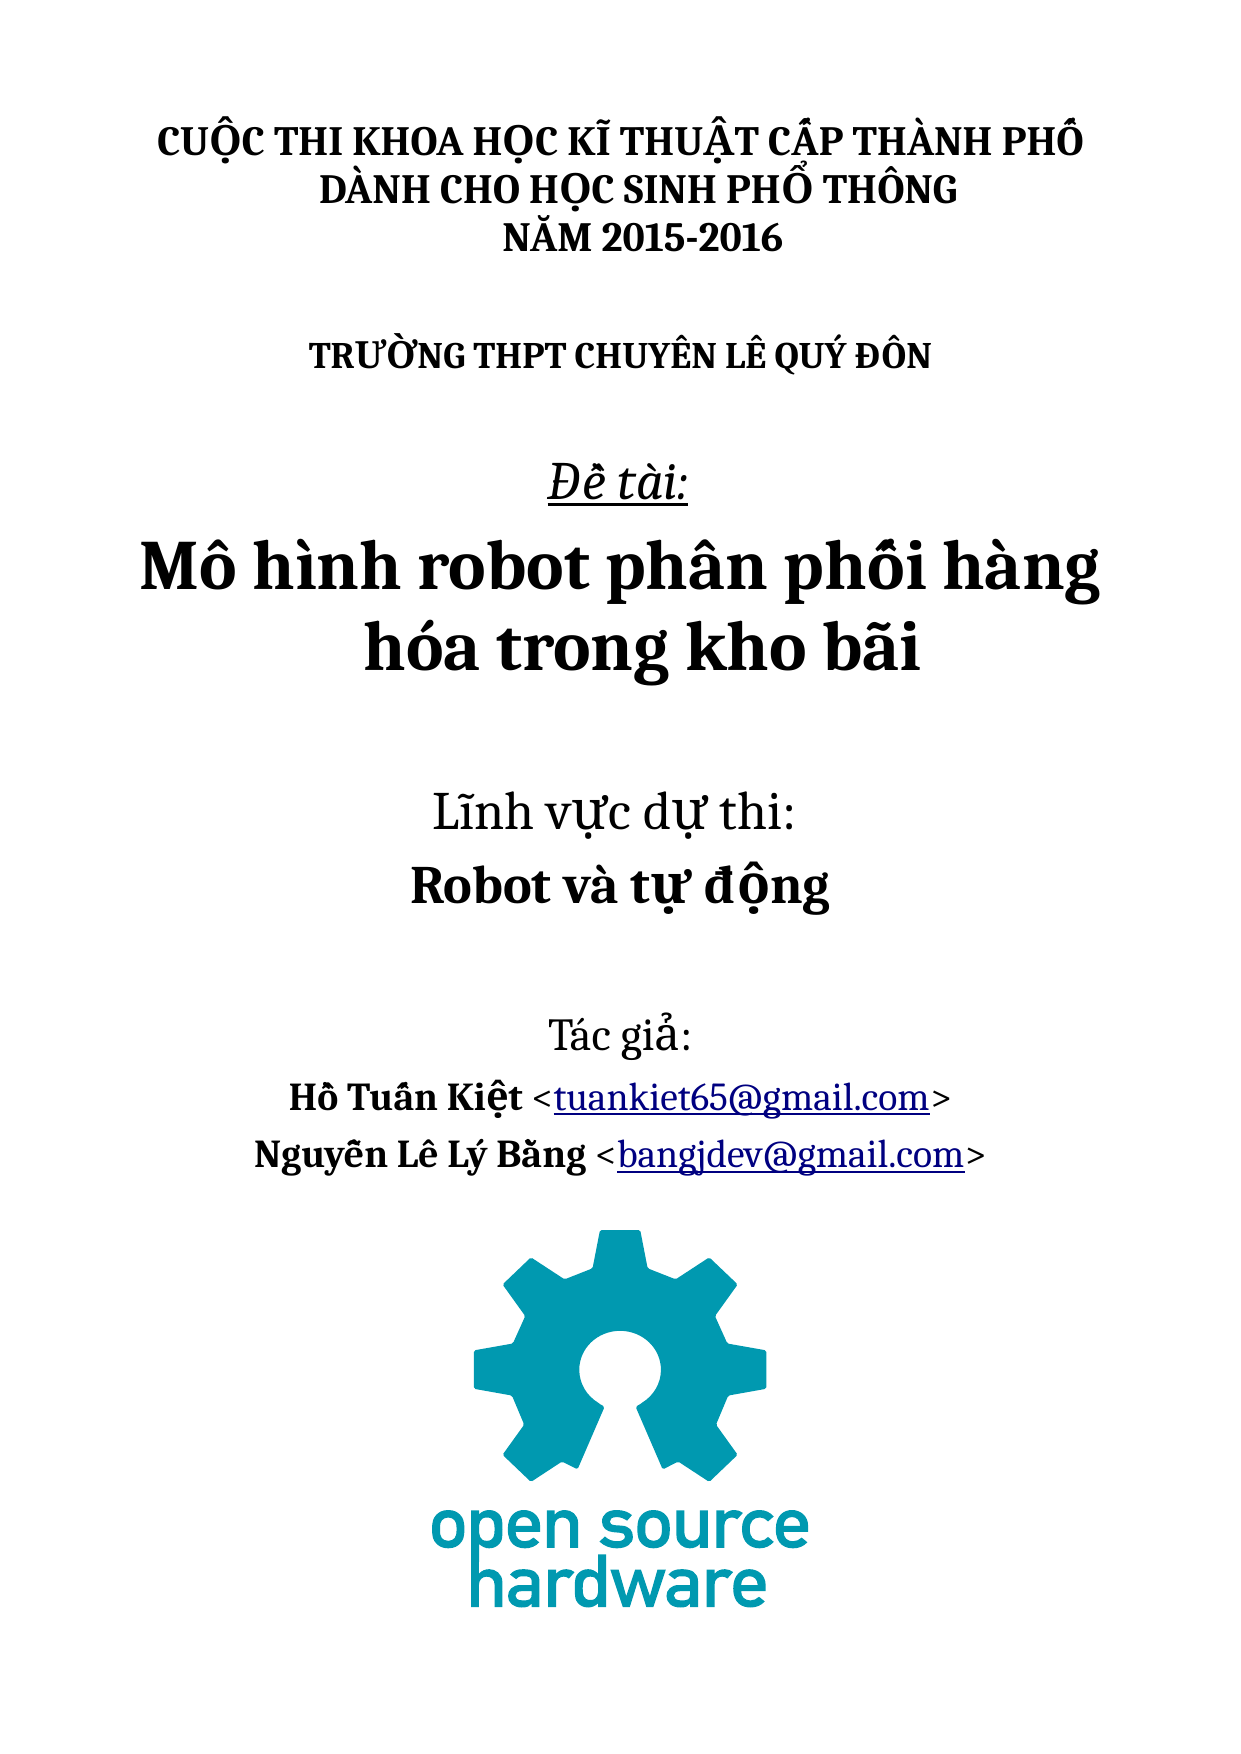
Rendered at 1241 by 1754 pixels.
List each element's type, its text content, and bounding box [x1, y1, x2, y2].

text Nguyễn Lê Lý Bằng <bangjdev@gmail.com> [118, 1132, 1122, 1178]
subtitle Mô hình robot phân phối hàng hóa trong kho bãi [118, 526, 1122, 688]
text Đề tài: [118, 451, 1122, 513]
text Tác giả: [118, 1009, 1122, 1062]
text Hồ Tuấn Kiệt <tuankiet65@gmail.com> [118, 1074, 1122, 1120]
text TRƯỜNG THPT CHUYÊN LÊ QUÝ ĐÔN [118, 335, 1122, 378]
text Robot và tự động [118, 855, 1122, 917]
subtitle CUỘC THI KHOA HỌC KĨ THUẬT CẤP THÀNH PHỐ DÀNH CHO HỌC SINH PHỔ THÔNG NĂM 2015-2016 [118, 118, 1122, 262]
text Lĩnh vực dự thi: [118, 780, 1122, 843]
